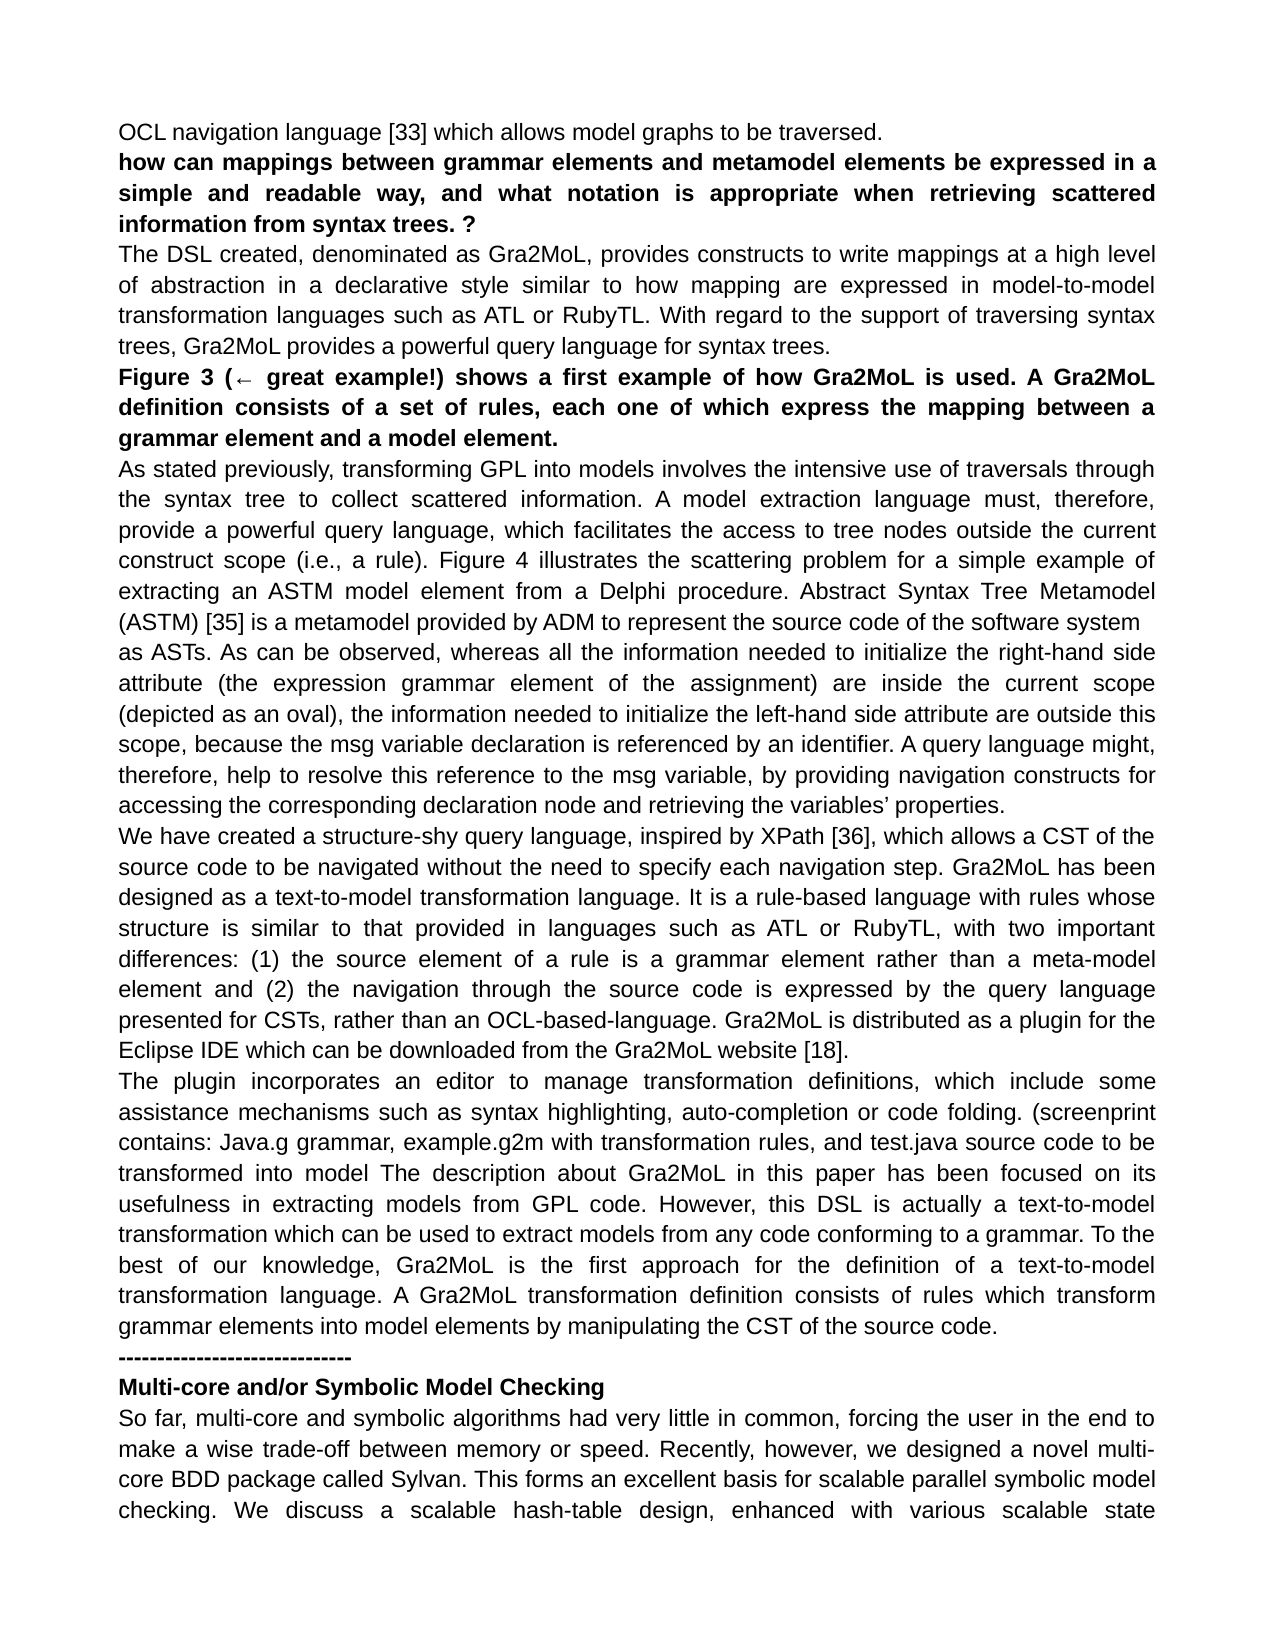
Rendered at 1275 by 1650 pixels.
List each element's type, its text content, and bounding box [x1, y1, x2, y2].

text how can mappings between grammar elements and metamodel elements be expressed in a simple and readable way, and what notation is appropriate when retrieving scattered information from syntax trees. ? [118, 149, 1157, 237]
text As stated previously, transforming GPL into models involves the intensive use of traversals through the syntax tree to collect scattered information. A model extraction language must, therefore, provide a powerful query language, which facilitates the access to tree nodes outside the current construct scope (i.e., a rule). Figure 4 illustrates the scattering problem for a simple example of extracting an ASTM model element from a Delphi procedure. Abstract Syntax Tree Metamodel (ASTM) [35] is a metamodel provided by ADM to represent the source code of the software system [118, 455, 1157, 635]
text So far, multi-core and symbolic algorithms had very little in common, forcing the user in the end to make a wise trade-off between memory or speed. Recently, however, we designed a novel multi-core BDD package called Sylvan. This forms an excellent basis for scalable parallel symbolic model checking. We discuss a scalable hash-table design, enhanced with various scalable state [118, 1404, 1157, 1523]
text ------------------------------ [118, 1343, 1157, 1370]
text Multi-core and/or Symbolic Model Checking [118, 1374, 1157, 1401]
text as ASTs. As can be observed, whereas all the information needed to initialize the right-hand side attribute (the expression grammar element of the assignment) are inside the current scope (depicted as an oval), the information needed to initialize the left-hand side attribute are outside this scope, because the msg variable declaration is referenced by an identifier. A query language might, therefore, help to resolve this reference to the msg variable, by providing navigation constructs for accessing the corresponding declaration node and retrieving the variables’ properties. [118, 639, 1157, 819]
text We have created a structure-shy query language, inspired by XPath [36], which allows a CST of the source code to be navigated without the need to specify each navigation step. Gra2MoL has been designed as a text-to-model transformation language. It is a rule-based language with rules whose structure is similar to that provided in languages such as ATL or RubyTL, with two important differences: (1) the source element of a rule is a grammar element rather than a meta-model element and (2) the navigation through the source code is expressed by the query language presented for CSTs, rather than an OCL-based-language. Gra2MoL is distributed as a plugin for the Eclipse IDE which can be downloaded from the Gra2MoL website [18]. [118, 822, 1157, 1064]
text Figure 3 (← great example!) shows a first example of how Gra2MoL is used. A Gra2MoL definition consists of a set of rules, each one of which express the mapping between a grammar element and a model element. [118, 363, 1157, 451]
text The DSL created, denominated as Gra2MoL, provides constructs to write mappings at a high level of abstraction in a declarative style similar to how mapping are expressed in model-to-model transformation languages such as ATL or RubyTL. With regard to the support of traversing syntax trees, Gra2MoL provides a powerful query language for syntax trees. [118, 241, 1157, 359]
text OCL navigation language [33] which allows model graphs to be traversed. [118, 118, 1157, 145]
text The plugin incorporates an editor to manage transformation definitions, which include some assistance mechanisms such as syntax highlighting, auto-completion or code folding. (screenprint contains: Java.g grammar, example.g2m with transformation rules, and test.java source code to be transformed into model The description about Gra2MoL in this paper has been focused on its usefulness in extracting models from GPL code. However, this DSL is actually a text-to-model transformation which can be used to extract models from any code conforming to a grammar. To the best of our knowledge, Gra2MoL is the first approach for the definition of a text-to-model transformation language. A Gra2MoL transformation definition consists of rules which transform grammar elements into model elements by manipulating the CST of the source code. [118, 1067, 1157, 1339]
